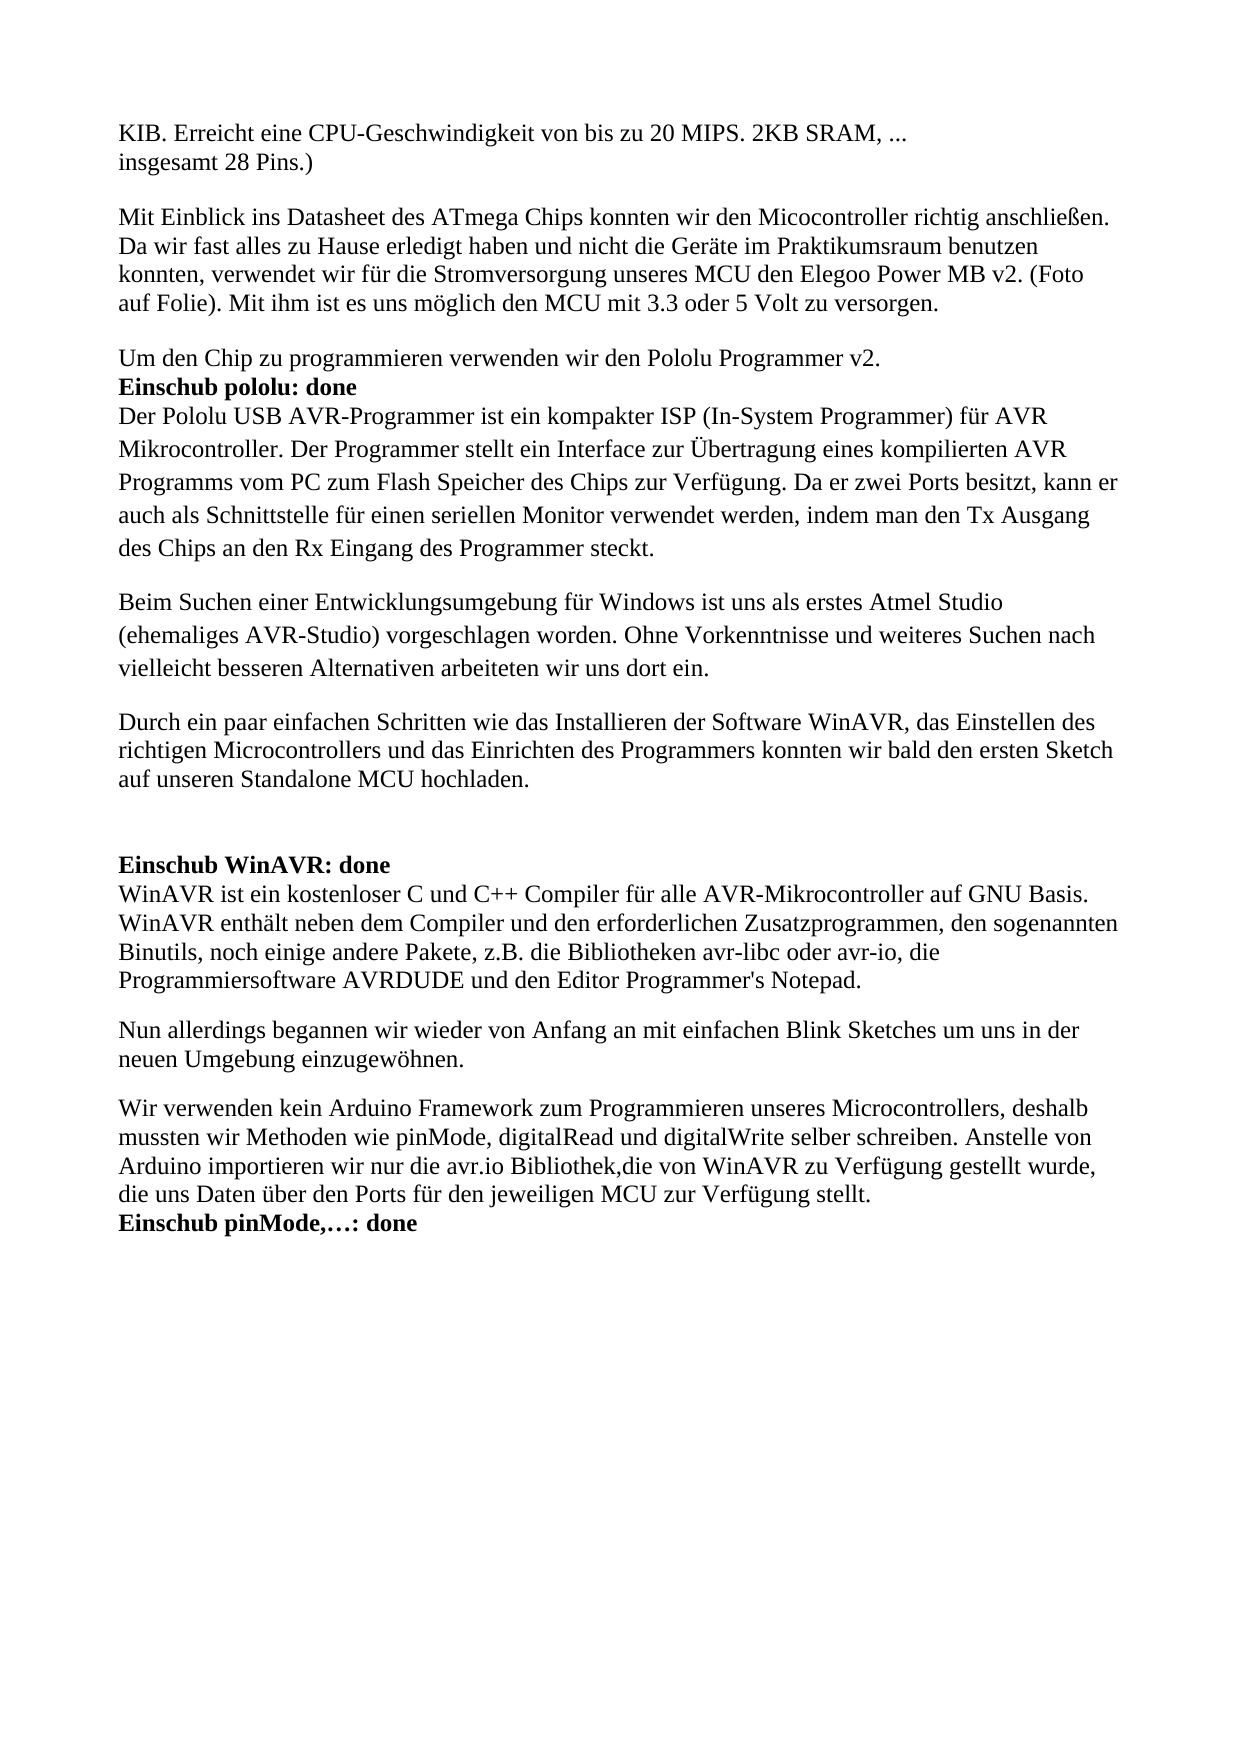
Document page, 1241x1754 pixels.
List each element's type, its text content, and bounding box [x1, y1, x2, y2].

text Der Pololu USB AVR-Programmer ist ein kompakter ISP (In-System Programmer) für AVR Mikrocontroller. Der Programmer stellt ein Interface zur Übertragung eines kompilierten AVR Programms vom PC zum Flash Speicher des Chips zur Verfügung. Da er zwei Ports besitzt, kann er auch als Schnittstelle für einen seriellen Monitor verwendet werden, indem man den Tx Ausgang des Chips an den Rx Eingang des Programmer steckt. [118, 401, 1122, 562]
text Einschub pololu: done [118, 372, 1122, 401]
text Einschub pinMode,…: done [118, 1208, 1122, 1237]
text KIB. Erreicht eine CPU-Geschwindigkeit von bis zu 20 MIPS. 2KB SRAM, ... [118, 118, 1122, 147]
text Durch ein paar einfachen Schritten wie das Installieren der Software WinAVR, das Einstellen des richtigen Microcontrollers und das Einrichten des Programmers konnten wir bald den ersten Sketch auf unseren Standalone MCU hochladen. [118, 707, 1122, 793]
text Mit Einblick ins Datasheet des ATmega Chips konnten wir den Micocontroller richtig anschließen. Da wir fast alles zu Hause erledigt haben und nicht die Geräte im Praktikumsraum benutzen konnten, verwendet wir für die Stromversorgung unseres MCU den Elegoo Power MB v2. (Foto auf Folie). Mit ihm ist es uns möglich den MCU mit 3.3 oder 5 Volt zu versorgen. [118, 202, 1122, 317]
text insgesamt 28 Pins.) [118, 147, 1122, 176]
text WinAVR ist ein kostenloser C und C++ Compiler für alle AVR-Mikrocontroller auf GNU Basis. WinAVR enthält neben dem Compiler und den erforderlichen Zusatzprogrammen, den sogenannten Binutils, noch einige andere Pakete, z.B. die Bibliotheken avr-libc oder avr-io, die Programmiersoftware AVRDUDE und den Editor Programmer's Notepad. [118, 879, 1122, 994]
text Nun allerdings begannen wir wieder von Anfang an mit einfachen Blink Sketches um uns in der neuen Umgebung einzugewöhnen. [118, 1015, 1122, 1072]
text Wir verwenden kein Arduino Framework zum Programmieren unseres Microcontrollers, deshalb mussten wir Methoden wie pinMode, digitalRead und digitalWrite selber schreiben. Anstelle von Arduino importieren wir nur die avr.io Bibliothek,die von WinAVR zu Verfügung gestellt wurde, die uns Daten über den Ports für den jeweiligen MCU zur Verfügung stellt. [118, 1093, 1122, 1208]
text Einschub WinAVR: done [118, 850, 1122, 879]
text Um den Chip zu programmieren verwenden wir den Pololu Programmer v2. [118, 343, 1122, 372]
text Beim Suchen einer Entwicklungsumgebung für Windows ist uns als erstes Atmel Studio (ehemaliges AVR-Studio) vorgeschlagen worden. Ohne Vorkenntnisse und weiteres Suchen nach vielleicht besseren Alternativen arbeiteten wir uns dort ein. [118, 587, 1122, 682]
